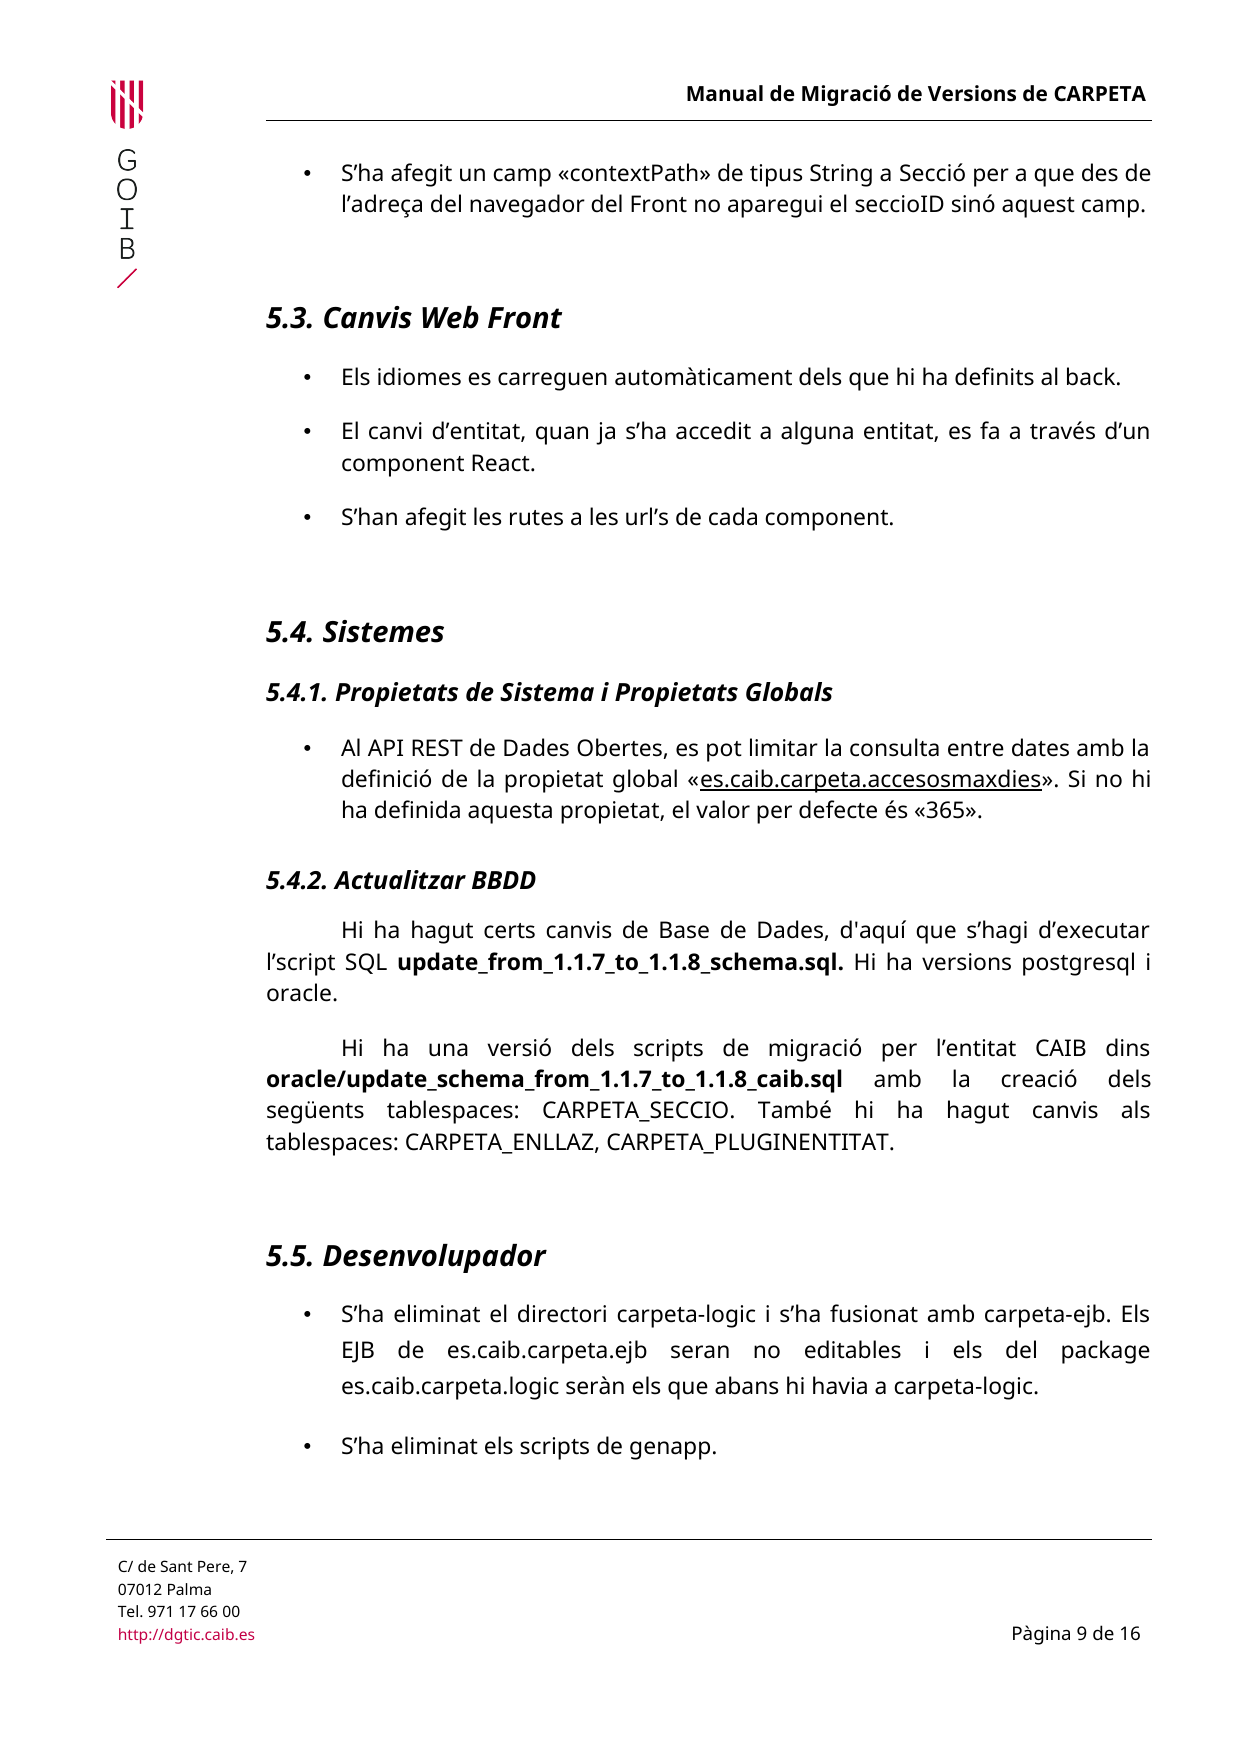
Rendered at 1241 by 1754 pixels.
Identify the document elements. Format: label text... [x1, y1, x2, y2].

list El canvi d’entitat, quan ja s’ha accedit a alguna entitat, es fa a través d’un component React. [303, 415, 1152, 478]
list S’ha afegit un camp «contextPath» de tipus String a Secció per a que des de l’adreça del navegador del Front no aparegui el seccioID sinó aquest camp. [303, 156, 1152, 219]
list Al API REST de Dades Obertes, es pot limitar la consulta entre dates amb la definició de la propietat global «es.caib.carpeta.accesosmaxdies». Si no hi ha definida aquesta propietat, el valor per defecte és «365». [303, 732, 1152, 826]
list Hi ha hagut certs canvis de Base de Dades, d'aquí que s’hagi d’executar l’script SQL update_from_1.1.7_to_1.1.8_schema.sql. Hi ha versions postgresql i oracle. [266, 914, 1152, 1008]
subtitle Sistemes [266, 611, 1152, 651]
list S’han afegit les rutes a les url’s de cada component. [303, 501, 1152, 533]
subtitle Propietats de Sistema i Propietats Globals [266, 674, 1152, 708]
list S’ha eliminat els scripts de genapp. [303, 1429, 1152, 1461]
subtitle Desenvolupador [266, 1235, 1152, 1275]
list Hi ha una versió dels scripts de migració per l’entitat CAIB dins oracle/update_schema_from_1.1.7_to_1.1.8_caib.sql amb la creació dels següents tablespaces: CARPETA_SECCIO. També hi ha hagut canvis als tablespaces: CARPETA_ENLLAZ, CARPETA_PLUGINENTITAT. [266, 1032, 1152, 1157]
picture [82, 57, 172, 319]
list S’ha eliminat el directori carpeta-logic i s’ha fusionat amb carpeta-ejb. Els EJB de es.caib.carpeta.ejb seran no editables i els del package es.caib.carpeta.logic seràn els que abans hi havia a carpeta-logic. [303, 1298, 1152, 1401]
list Els idiomes es carreguen automàticament dels que hi ha definits al back. [303, 361, 1152, 392]
subtitle Canvis Web Front [266, 297, 1152, 337]
subtitle Actualitzar BBDD [266, 862, 1152, 896]
